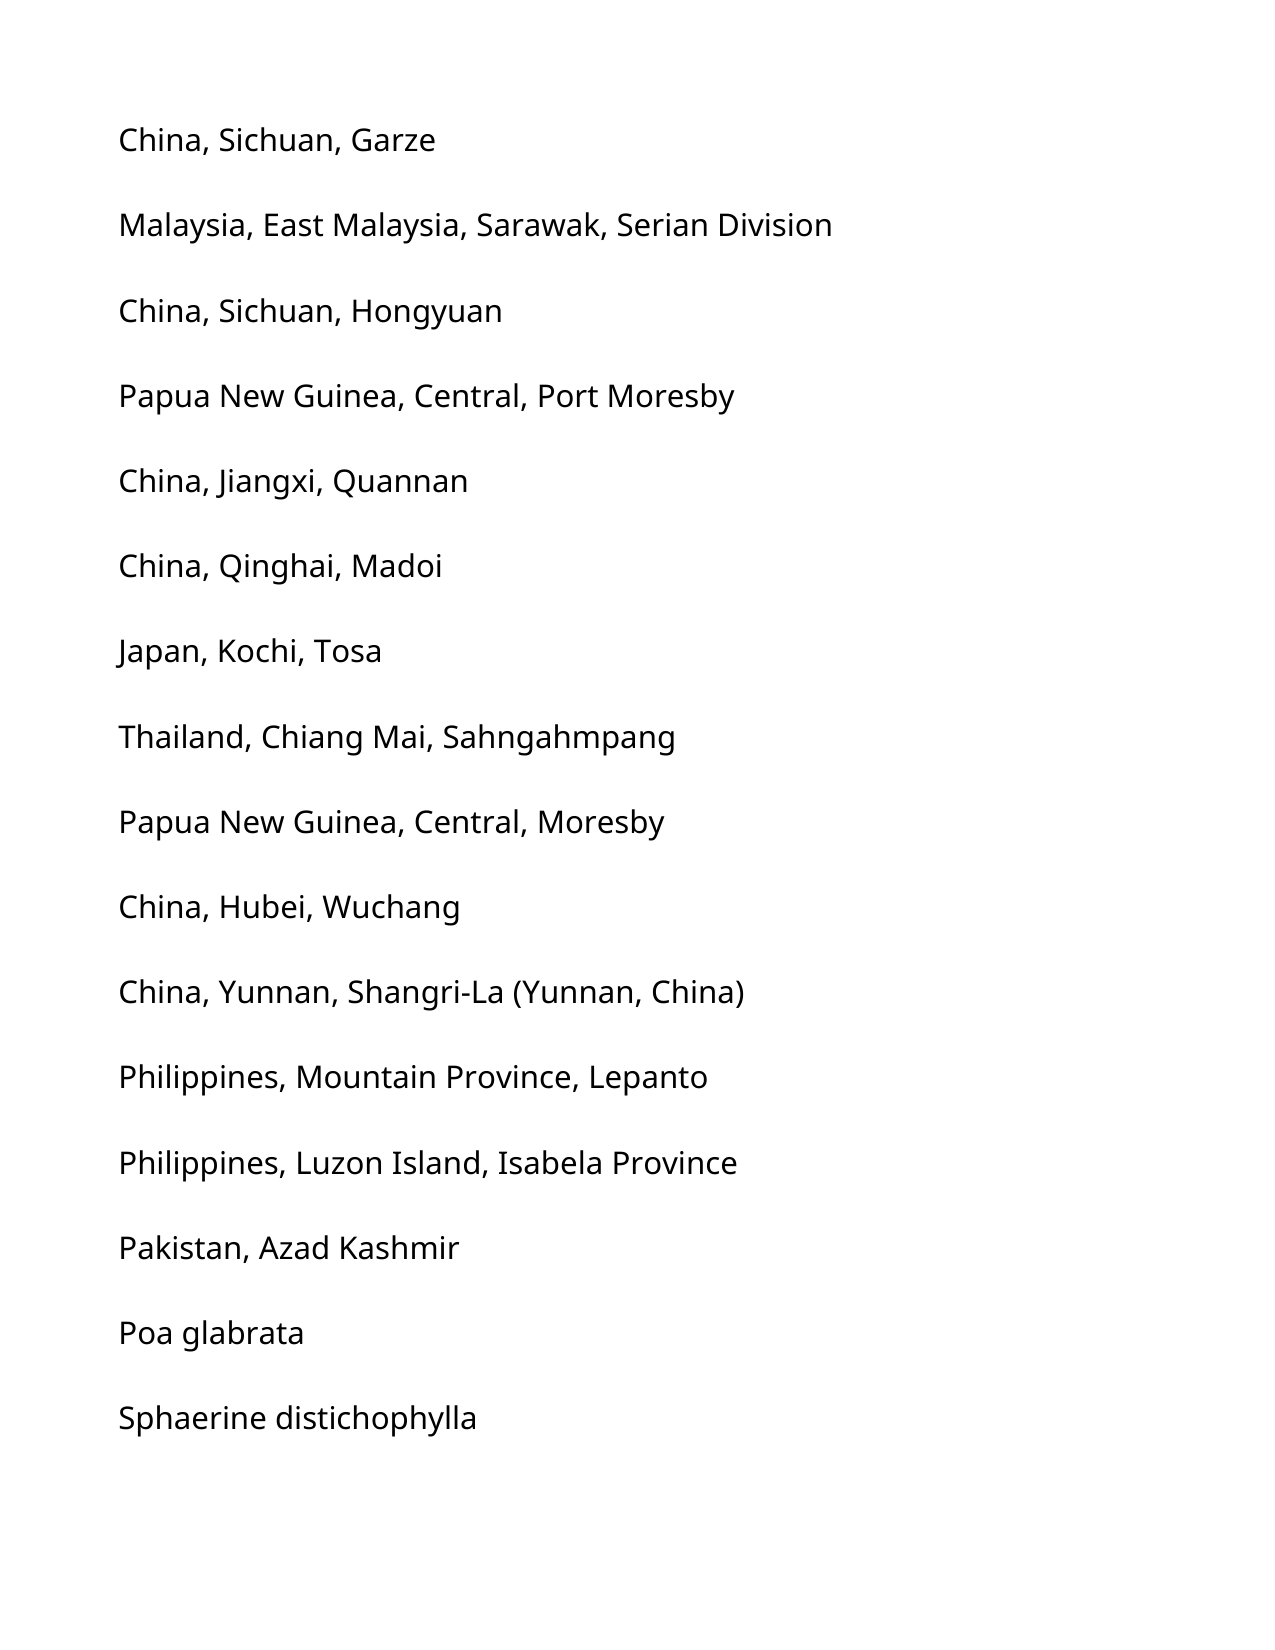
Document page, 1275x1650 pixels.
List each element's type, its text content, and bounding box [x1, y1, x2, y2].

text Japan, Kochi, Tosa [118, 629, 1157, 714]
text Malaysia, East Malaysia, Sarawak, Serian Division [118, 203, 1157, 288]
text Papua New Guinea, Central, Moresby [118, 800, 1157, 885]
text China, Qinghai, Madoi [118, 544, 1157, 629]
text Sphaerine distichophylla [118, 1396, 1157, 1481]
text China, Jiangxi, Quannan [118, 459, 1157, 544]
text China, Sichuan, Hongyuan [118, 288, 1157, 374]
text China, Hubei, Wuchang [118, 885, 1157, 970]
text China, Yunnan, Shangri-La (Yunnan, China) [118, 970, 1157, 1055]
text Thailand, Chiang Mai, Sahngahmpang [118, 714, 1157, 800]
text Philippines, Mountain Province, Lepanto [118, 1055, 1157, 1141]
text Philippines, Luzon Island, Isabela Province [118, 1141, 1157, 1226]
text Pakistan, Azad Kashmir [118, 1226, 1157, 1311]
text China, Sichuan, Garze [118, 118, 1157, 203]
text Papua New Guinea, Central, Port Moresby [118, 374, 1157, 459]
text Poa glabrata [118, 1311, 1157, 1396]
